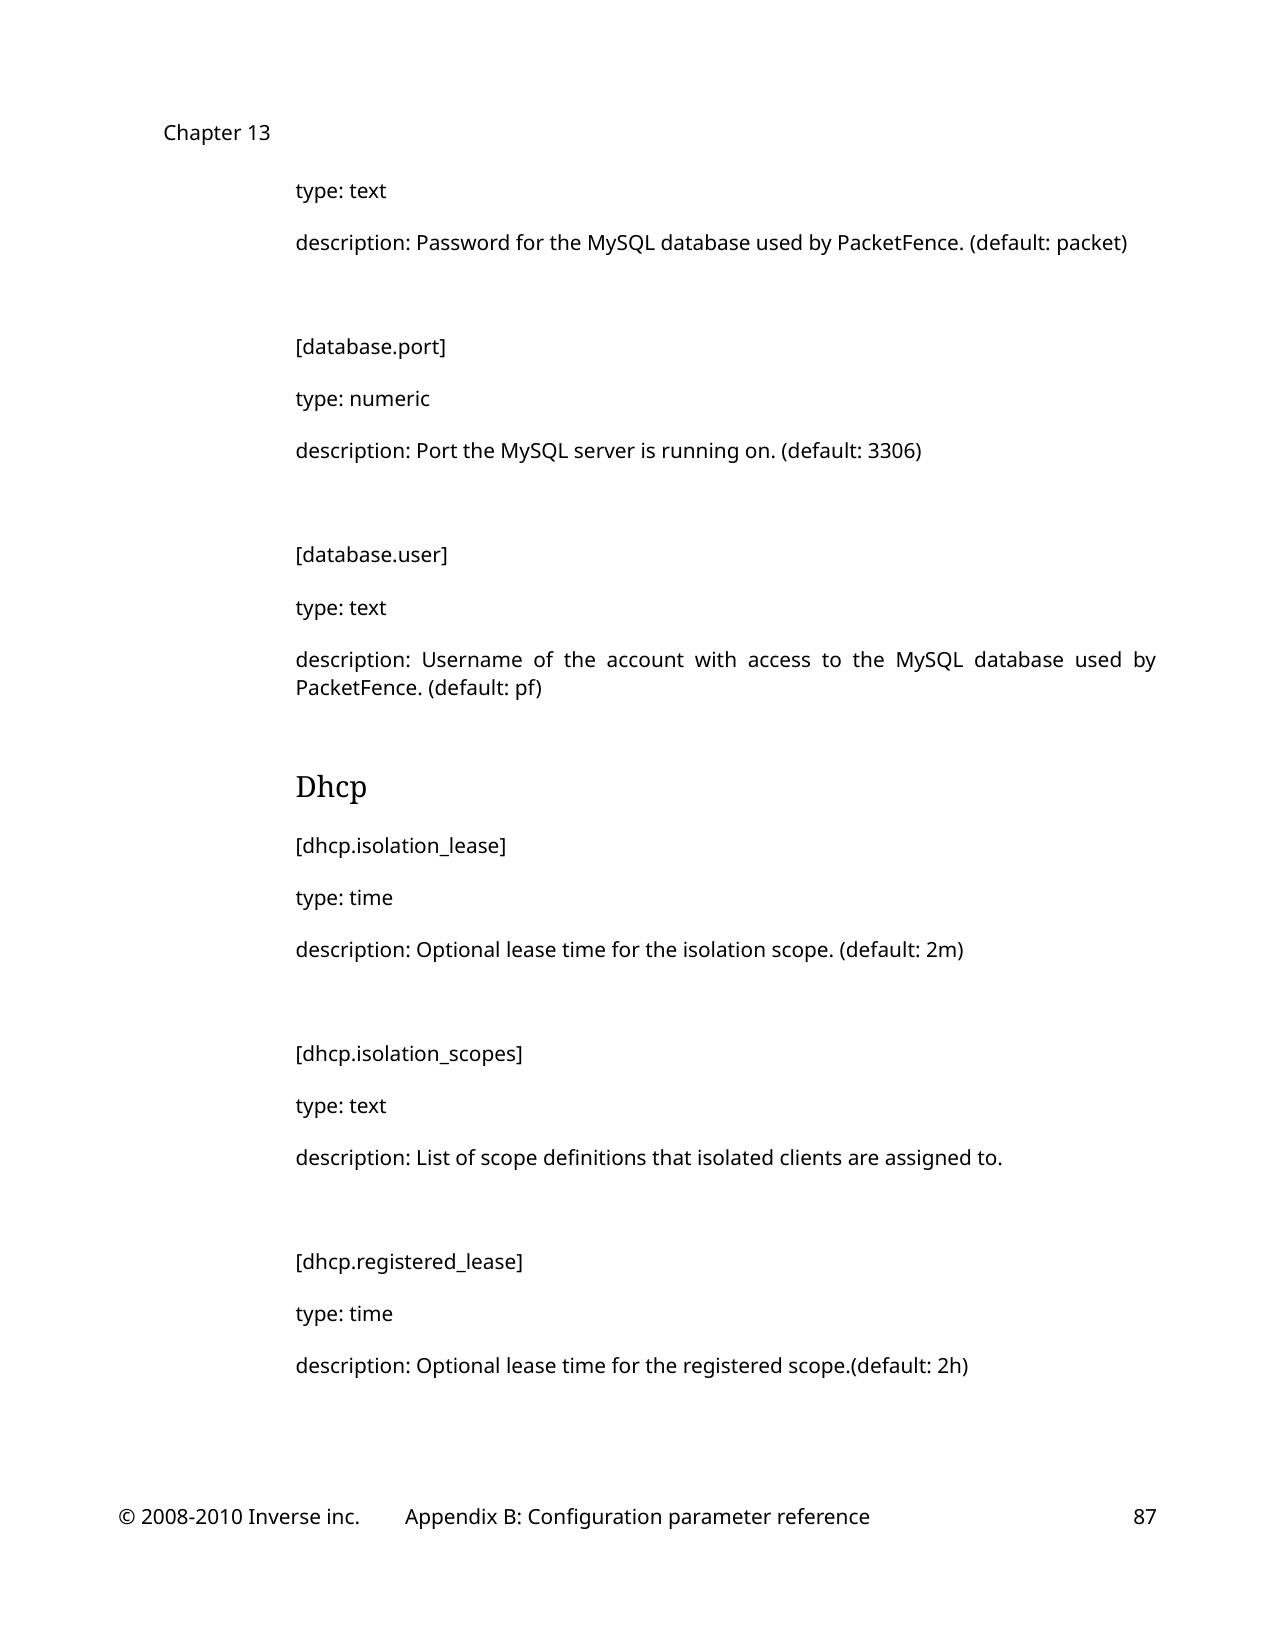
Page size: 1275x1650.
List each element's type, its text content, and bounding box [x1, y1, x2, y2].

text description: Optional lease time for the isolation scope. (default: 2m) [295, 935, 1157, 963]
text type: text [295, 1091, 1157, 1119]
text type: text [295, 593, 1157, 621]
text description: Username of the account with access to the MySQL database used by PacketFence. (default: pf) [295, 645, 1157, 702]
text type: text [295, 176, 1157, 204]
subtitle Dhcp [295, 766, 1157, 806]
text [dhcp.isolation_lease] [295, 831, 1157, 859]
text type: time [295, 1299, 1157, 1328]
text type: time [295, 883, 1157, 911]
text [dhcp.registered_lease] [295, 1247, 1157, 1276]
text description: List of scope definitions that isolated clients are assigned to. [295, 1143, 1157, 1172]
text description: Optional lease time for the registered scope.(default: 2h) [295, 1352, 1157, 1380]
text [database.port] [295, 332, 1157, 361]
text description: Port the MySQL server is running on. (default: 3306) [295, 436, 1157, 465]
text [dhcp.isolation_scopes] [295, 1039, 1157, 1067]
text [database.user] [295, 541, 1157, 569]
text description: Password for the MySQL database used by PacketFence. (default: packet) [295, 228, 1157, 257]
text type: numeric [295, 384, 1157, 413]
